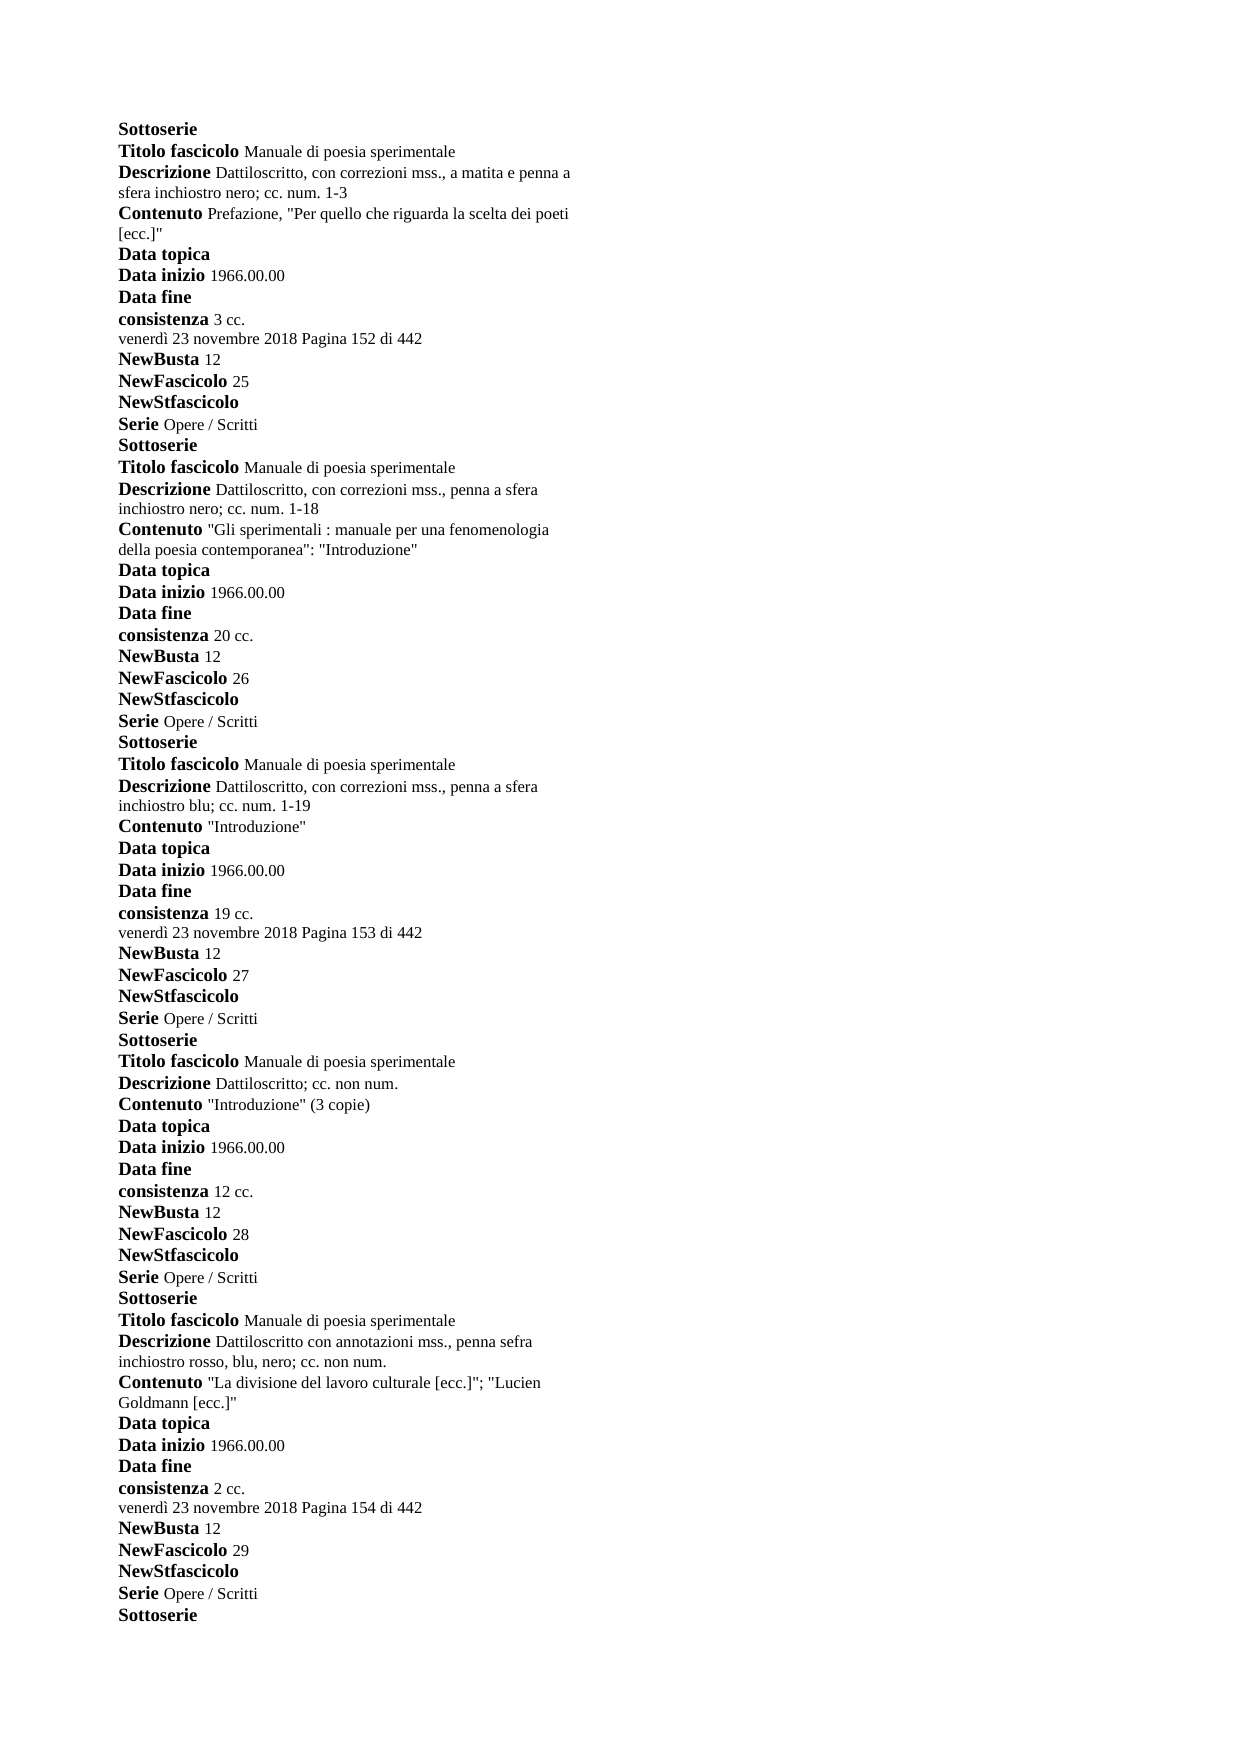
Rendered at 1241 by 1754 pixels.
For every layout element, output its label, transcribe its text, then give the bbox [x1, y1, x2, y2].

text consistenza 19 cc. [118, 902, 1122, 923]
text Data fine [118, 880, 1122, 902]
text Sottoserie [118, 1028, 1122, 1050]
text venerdì 23 novembre 2018 Pagina 154 di 442 [118, 1498, 1122, 1517]
text inchiostro blu; cc. num. 1-19 [118, 796, 1122, 815]
text Serie Opere / Scritti [118, 1582, 1122, 1603]
text Contenuto "Introduzione" [118, 815, 1122, 837]
text Serie Opere / Scritti [118, 413, 1122, 434]
text NewBusta 12 [118, 942, 1122, 964]
text NewStfascicolo [118, 985, 1122, 1007]
text Sottoserie [118, 731, 1122, 753]
text Titolo fascicolo Manuale di poesia sperimentale [118, 1309, 1122, 1330]
text Serie Opere / Scritti [118, 710, 1122, 731]
text Goldmann [ecc.]" [118, 1393, 1122, 1412]
text Data inizio 1966.00.00 [118, 1136, 1122, 1158]
text NewBusta 12 [118, 348, 1122, 370]
text sfera inchiostro nero; cc. num. 1-3 [118, 183, 1122, 202]
text Contenuto Prefazione, "Per quello che riguarda la scelta dei poeti [118, 202, 1122, 223]
text NewFascicolo 27 [118, 964, 1122, 985]
text Serie Opere / Scritti [118, 1266, 1122, 1287]
text Data inizio 1966.00.00 [118, 581, 1122, 602]
text NewStfascicolo [118, 1560, 1122, 1582]
text Titolo fascicolo Manuale di poesia sperimentale [118, 140, 1122, 161]
text inchiostro rosso, blu, nero; cc. non num. [118, 1352, 1122, 1371]
text Data inizio 1966.00.00 [118, 1433, 1122, 1455]
text NewBusta 12 [118, 1517, 1122, 1539]
text consistenza 20 cc. [118, 624, 1122, 645]
text Data topica [118, 243, 1122, 264]
text Data topica [118, 837, 1122, 858]
text NewFascicolo 29 [118, 1539, 1122, 1560]
text Descrizione Dattiloscritto, con correzioni mss., penna a sfera [118, 477, 1122, 499]
text Descrizione Dattiloscritto; cc. non num. [118, 1072, 1122, 1093]
text Data fine [118, 1455, 1122, 1477]
text Data fine [118, 286, 1122, 307]
text Descrizione Dattiloscritto, con correzioni mss., a matita e penna a [118, 161, 1122, 183]
text NewFascicolo 26 [118, 667, 1122, 688]
text Serie Opere / Scritti [118, 1007, 1122, 1028]
text Titolo fascicolo Manuale di poesia sperimentale [118, 1050, 1122, 1072]
text Data fine [118, 602, 1122, 624]
text Sottoserie [118, 434, 1122, 456]
text Contenuto "La divisione del lavoro culturale [ecc.]"; "Lucien [118, 1371, 1122, 1393]
text Sottoserie [118, 1603, 1122, 1625]
text inchiostro nero; cc. num. 1-18 [118, 499, 1122, 518]
text Contenuto "Gli sperimentali : manuale per una fenomenologia [118, 518, 1122, 540]
text Titolo fascicolo Manuale di poesia sperimentale [118, 456, 1122, 477]
text NewFascicolo 28 [118, 1223, 1122, 1244]
text Titolo fascicolo Manuale di poesia sperimentale [118, 753, 1122, 774]
text Data topica [118, 559, 1122, 581]
text NewBusta 12 [118, 645, 1122, 667]
text NewStfascicolo [118, 1244, 1122, 1266]
text NewBusta 12 [118, 1201, 1122, 1223]
text venerdì 23 novembre 2018 Pagina 152 di 442 [118, 329, 1122, 348]
text NewFascicolo 25 [118, 370, 1122, 391]
text consistenza 12 cc. [118, 1179, 1122, 1201]
text Descrizione Dattiloscritto con annotazioni mss., penna sefra [118, 1330, 1122, 1352]
text Data inizio 1966.00.00 [118, 858, 1122, 880]
text consistenza 3 cc. [118, 307, 1122, 329]
text NewStfascicolo [118, 391, 1122, 413]
text venerdì 23 novembre 2018 Pagina 153 di 442 [118, 923, 1122, 942]
text Descrizione Dattiloscritto, con correzioni mss., penna a sfera [118, 774, 1122, 796]
text Data fine [118, 1158, 1122, 1179]
text Data inizio 1966.00.00 [118, 264, 1122, 286]
text Sottoserie [118, 118, 1122, 140]
text della poesia contemporanea": "Introduzione" [118, 540, 1122, 559]
text Data topica [118, 1412, 1122, 1433]
text Sottoserie [118, 1287, 1122, 1309]
text consistenza 2 cc. [118, 1477, 1122, 1498]
text Contenuto "Introduzione" (3 copie) [118, 1093, 1122, 1115]
text Data topica [118, 1115, 1122, 1136]
text NewStfascicolo [118, 688, 1122, 710]
text [ecc.]" [118, 223, 1122, 243]
